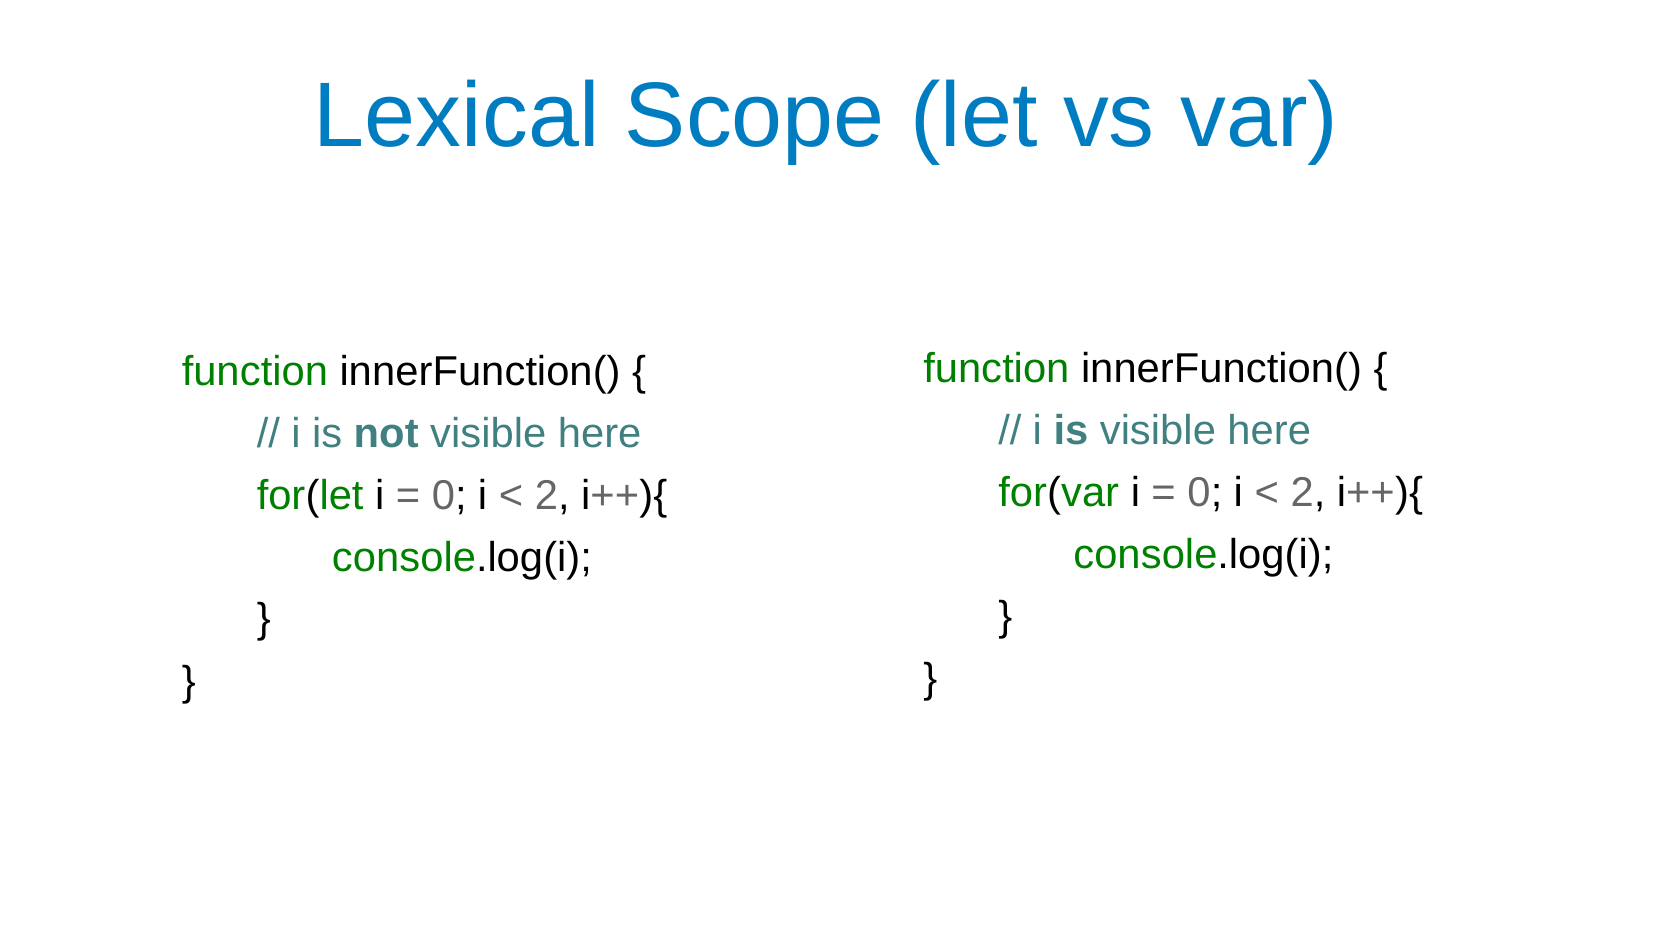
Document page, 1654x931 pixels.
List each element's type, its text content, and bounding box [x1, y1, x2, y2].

text_box function innerFunction() { // i is not visible here for(let i = 0; i < 2, i++){ console.log(i); } } [167, 348, 704, 733]
title Lexical Scope (let vs var) [82, 37, 1571, 193]
text_box function innerFunction() { // i is visible here for(var i = 0; i < 2, i++){ console.log(i); } } [908, 345, 1455, 733]
